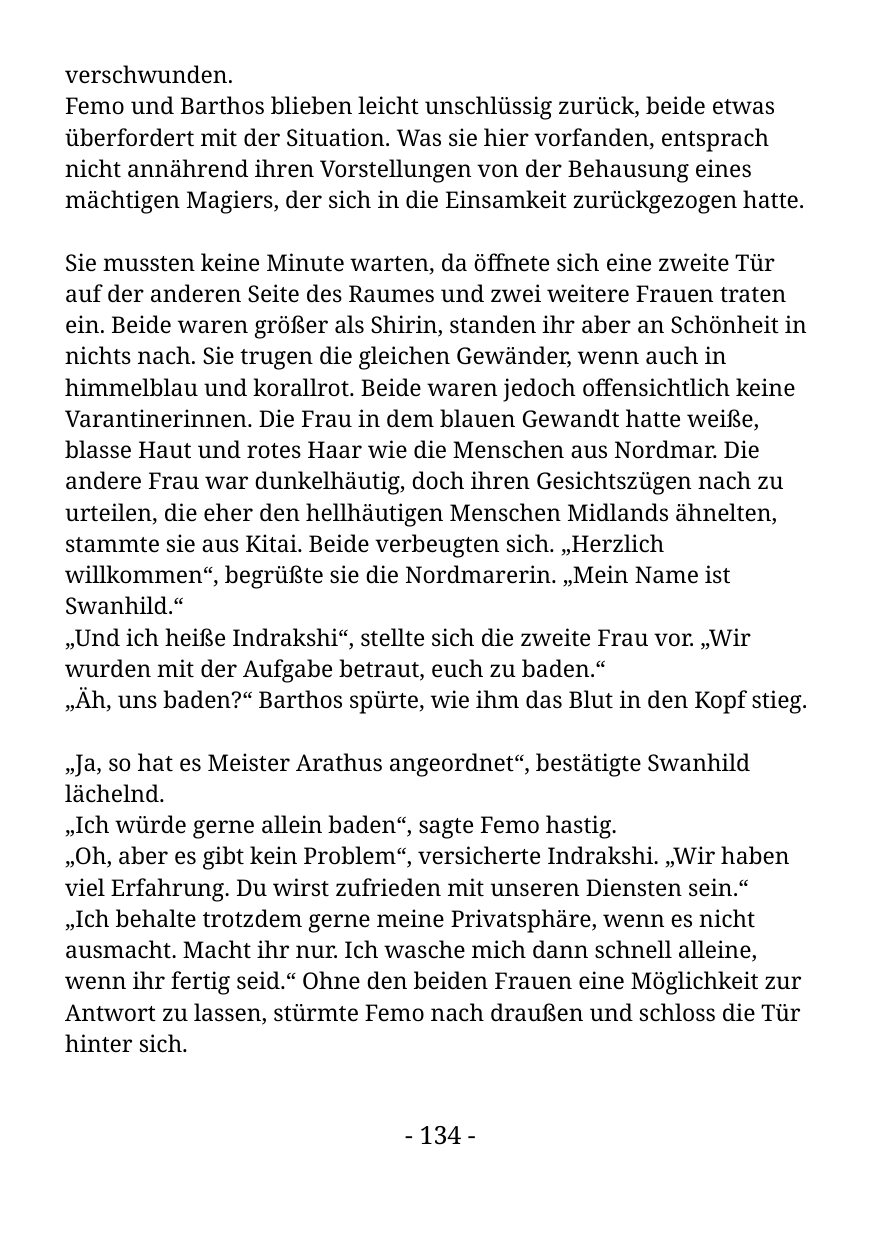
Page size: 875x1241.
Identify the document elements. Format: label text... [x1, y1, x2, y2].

text verschwunden. Femo und Barthos blieben leicht unschlüssig zurück, beide etwas überfordert mit der Situation. Was sie hier vorfanden, entsprach nicht annährend ihren Vorstellungen von der Behausung eines mächtigen Magiers, der sich in die Einsamkeit zurückgezogen hatte. Sie mussten keine Minute warten, da öffnete sich eine zweite Tür auf der anderen Seite des Raumes und zwei weitere Frauen traten ein. Beide waren größer als Shirin, standen ihr aber an Schönheit in nichts nach. Sie trugen die gleichen Gewänder, wenn auch in himmelblau und korallrot. Beide waren jedoch offensichtlich keine Varantinerinnen. Die Frau in dem blauen Gewandt hatte weiße, blasse Haut und rotes Haar wie die Menschen aus Nordmar. Die andere Frau war dunkelhäutig, doch ihren Gesichtszügen nach zu urteilen, die eher den hellhäutigen Menschen Midlands ähnelten, stammte sie aus Kitai. Beide verbeugten sich. „Herzlich willkommen“, begrüßte sie die Nordmarerin. „Mein Name ist Swanhild.“ „Und ich heiße Indrakshi“, stellte sich die zweite Frau vor. „Wir wurden mit der Aufgabe betraut, euch zu baden.“ „Äh, uns baden?“ Barthos spürte, wie ihm das Blut in den Kopf stieg. „Ja, so hat es Meister Arathus angeordnet“, bestätigte Swanhild lächelnd. „Ich würde gerne allein baden“, sagte Femo hastig. „Oh, aber es gibt kein Problem“, versicherte Indrakshi. „Wir haben viel Erfahrung. Du wirst zufrieden mit unseren Diensten sein.“ „Ich behalte trotzdem gerne meine Privatsphäre, wenn es nicht ausmacht. Macht ihr nur. Ich wasche mich dann schnell alleine, wenn ihr fertig seid.“ Ohne den beiden Frauen eine Möglichkeit zur Antwort zu lassen, stürmte Femo nach draußen und schloss die Tür hinter sich. [65, 59, 809, 1059]
